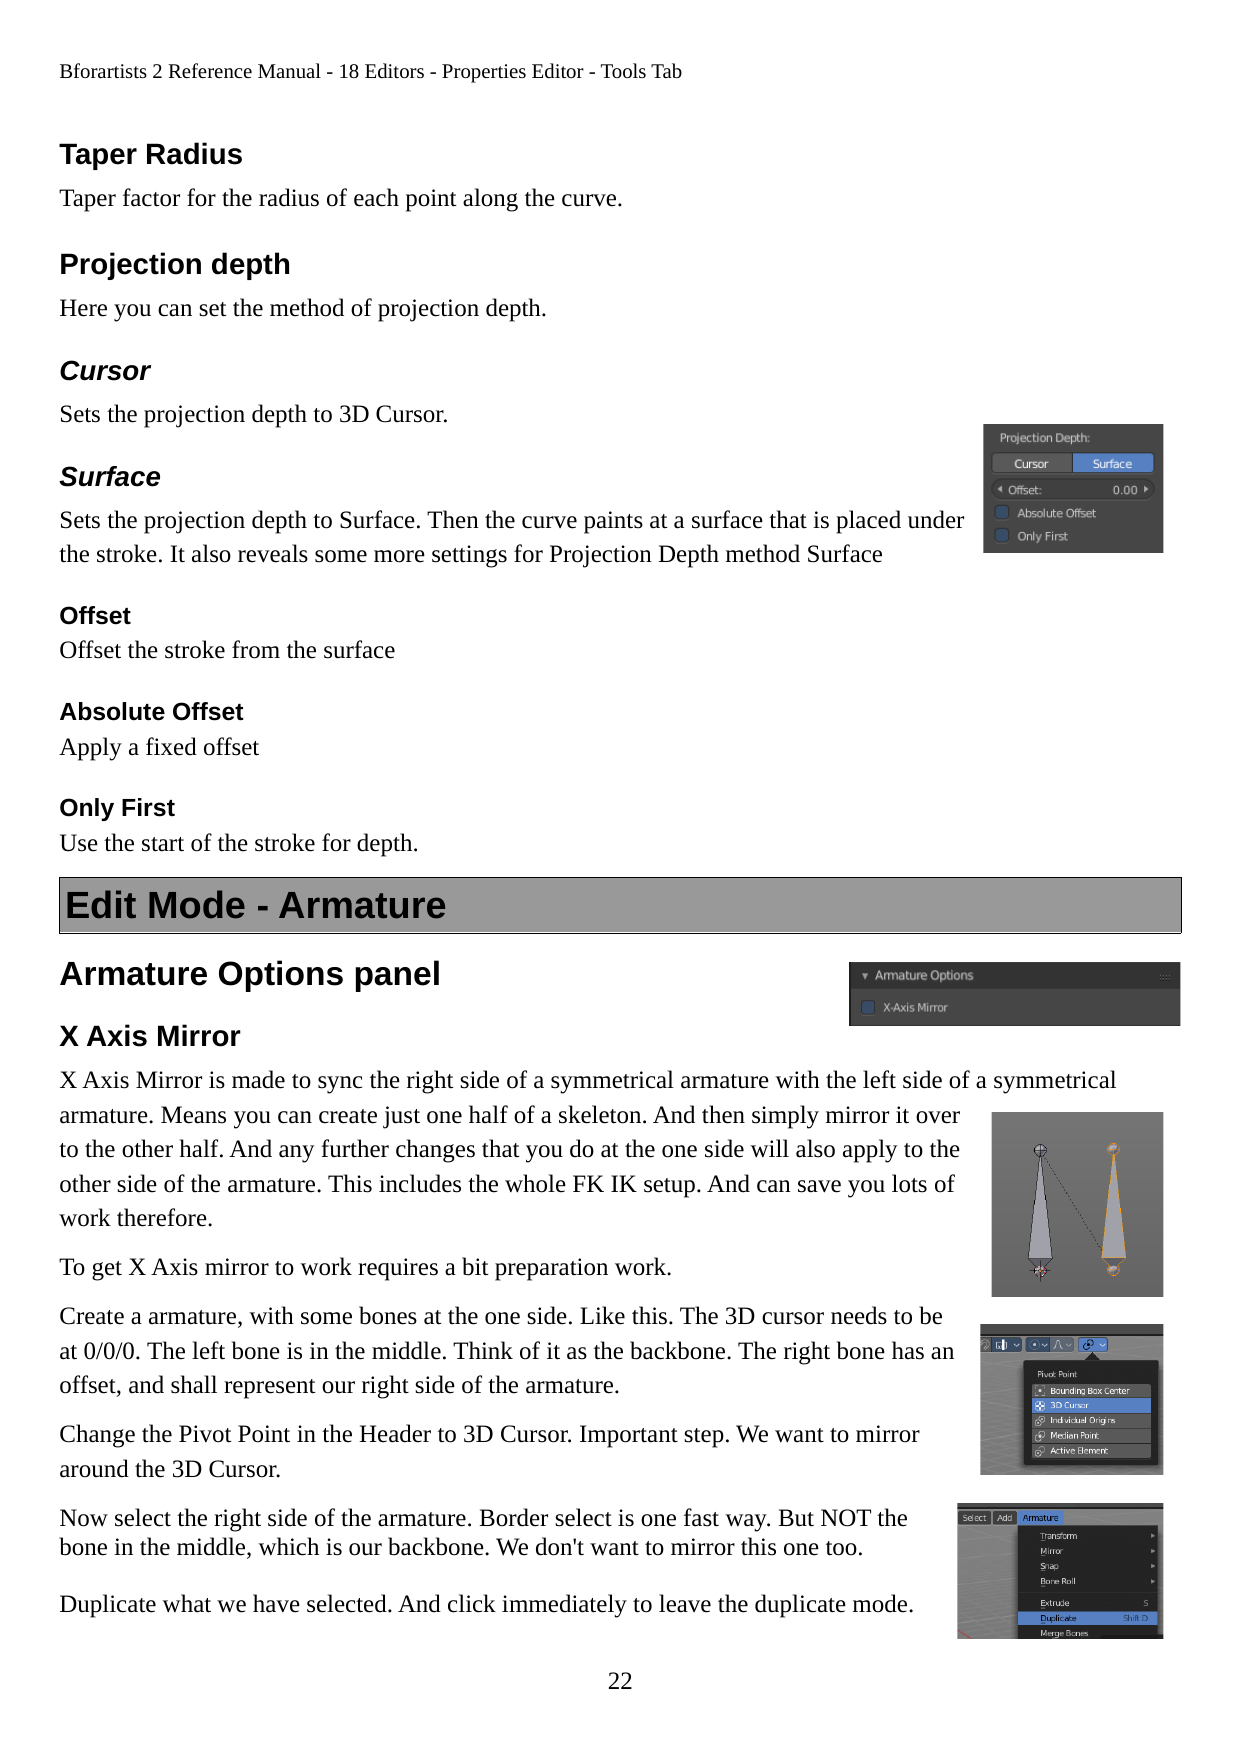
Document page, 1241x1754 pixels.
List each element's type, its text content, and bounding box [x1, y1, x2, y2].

picture [991, 1112, 1164, 1297]
subtitle Cursor [59, 354, 1181, 386]
text Now select the right side of the armature. Border select is one fast way. But NOT the bone in the middle, which is our backbone. We don't want to mirror this one too. [59, 1503, 957, 1561]
picture [957, 1503, 1164, 1639]
text Sets the projection depth to 3D Cursor. [59, 399, 1181, 427]
picture [849, 962, 1181, 1026]
subtitle Only First [59, 793, 1181, 822]
text Create a armature, with some bones at the one side. Like this. The 3D cursor needs to be at 0/0/0. The left bone is in the middle. Think of it as the backbone. The right bone has an offset, and shall represent our right side of the armature. [59, 1301, 1181, 1399]
subtitle Taper Radius [59, 137, 1181, 170]
text Offset the stroke from the surface [59, 636, 1181, 664]
picture [983, 424, 1164, 553]
subtitle [1164, 460, 1181, 492]
text Here you can set the method of projection depth. [59, 293, 1181, 322]
text Taper factor for the radius of each point along the curve. [59, 183, 1181, 212]
subtitle Surface [59, 460, 983, 492]
subtitle Armature Options panel [59, 953, 1181, 992]
picture [980, 1324, 1164, 1475]
text Apply a fixed offset [59, 732, 1181, 761]
text To get X Axis mirror to work requires a bit preparation work. [59, 1252, 991, 1281]
subtitle X Axis Mirror [59, 1019, 1181, 1053]
subtitle Offset [59, 601, 1181, 629]
text Sets the projection depth to Surface. Then the curve paints at a surface that is placed under the stroke. It also reveals some more settings for Projection Depth method Surface [59, 505, 1181, 568]
subtitle Projection depth [59, 247, 1181, 280]
text Duplicate what we have selected. And click immediately to leave the duplicate mode. [59, 1589, 957, 1618]
subtitle Absolute Offset [59, 697, 1181, 726]
text Use the start of the stroke for depth. [59, 828, 1181, 857]
text Change the Pivot Point in the Header to 3D Cursor. Important step. We want to mirror around the 3D Cursor. [59, 1419, 1181, 1483]
table_header Edit Mode - Armature [60, 878, 1181, 932]
text X Axis Mirror is made to sync the right side of a symmetrical armature with the left side of a symmetrical armature. Means you can create just one half of a skeleton. And then simply mirror it over to the other half. And any further changes that you do at the one side will also apply to the other side of the armature. This includes the whole FK IK setup. And can save you lots of work therefore. [59, 1065, 1181, 1232]
